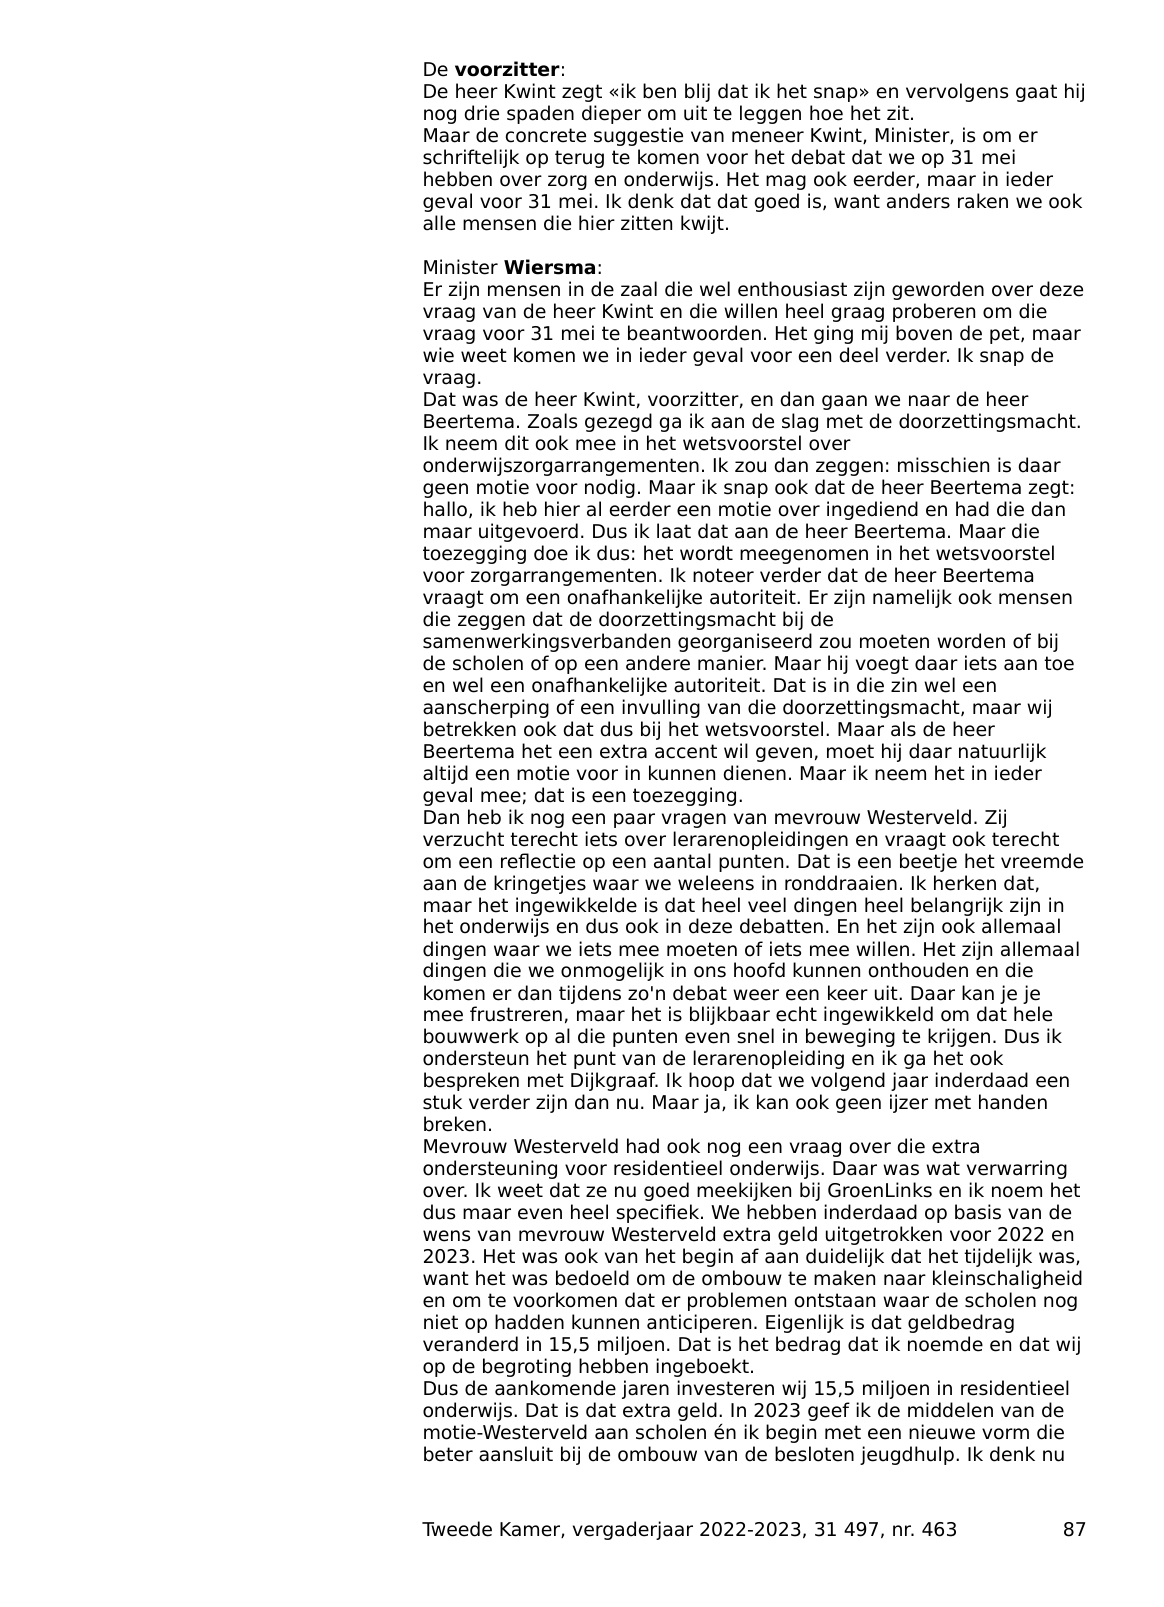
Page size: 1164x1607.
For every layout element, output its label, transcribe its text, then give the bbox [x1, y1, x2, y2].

text Dus de aankomende jaren investeren wij 15,5 miljoen in residentieel onderwijs. Dat is dat extra geld. In 2023 geef ik de middelen van de motie-Westerveld aan scholen én ik begin met een nieuwe vorm die beter aansluit bij de ombouw van de besloten jeugdhulp. Ik denk nu [422, 1378, 1087, 1466]
text De heer Kwint zegt «ik ben blij dat ik het snap» en vervolgens gaat hij nog drie spaden dieper om uit te leggen hoe het zit. [422, 81, 1087, 125]
text Mevrouw Westerveld had ook nog een vraag over die extra ondersteuning voor residentieel onderwijs. Daar was wat verwarring over. Ik weet dat ze nu goed meekijken bij GroenLinks en ik noem het dus maar even heel specifiek. We hebben inderdaad op basis van de wens van mevrouw Westerveld extra geld uitgetrokken voor 2022 en 2023. Het was ook van het begin af aan duidelijk dat het tijdelijk was, want het was bedoeld om de ombouw te maken naar kleinschaligheid en om te voorkomen dat er problemen ontstaan waar de scholen nog niet op hadden kunnen anticiperen. Eigenlijk is dat geldbedrag veranderd in 15,5 miljoen. Dat is het bedrag dat ik noemde en dat wij op de begroting hebben ingeboekt. [422, 1136, 1087, 1378]
text Dat was de heer Kwint, voorzitter, en dan gaan we naar de heer Beertema. Zoals gezegd ga ik aan de slag met de doorzettingsmacht. Ik neem dit ook mee in het wetsvoorstel over onderwijszorgarrangementen. Ik zou dan zeggen: misschien is daar geen motie voor nodig. Maar ik snap ook dat de heer Beertema zegt: hallo, ik heb hier al eerder een motie over ingediend en had die dan maar uitgevoerd. Dus ik laat dat aan de heer Beertema. Maar die toezegging doe ik dus: het wordt meegenomen in het wetsvoorstel voor zorgarrangementen. Ik noteer verder dat de heer Beertema vraagt om een onafhankelijke autoriteit. Er zijn namelijk ook mensen die zeggen dat de doorzettingsmacht bij de samenwerkingsverbanden georganiseerd zou moeten worden of bij de scholen of op een andere manier. Maar hij voegt daar iets aan toe en wel een onafhankelijke autoriteit. Dat is in die zin wel een aanscherping of een invulling van die doorzettingsmacht, maar wij betrekken ook dat dus bij het wetsvoorstel. Maar als de heer Beertema het een extra accent wil geven, moet hij daar natuurlijk altijd een motie voor in kunnen dienen. Maar ik neem het in ieder geval mee; dat is een toezegging. [422, 389, 1087, 807]
text Er zijn mensen in de zaal die wel enthousiast zijn geworden over deze vraag van de heer Kwint en die willen heel graag proberen om die vraag voor 31 mei te beantwoorden. Het ging mij boven de pet, maar wie weet komen we in ieder geval voor een deel verder. Ik snap de vraag. [422, 279, 1087, 389]
text Dan heb ik nog een paar vragen van mevrouw Westerveld. Zij verzucht terecht iets over lerarenopleidingen en vraagt ook terecht om een reflectie op een aantal punten. Dat is een beetje het vreemde aan de kringetjes waar we weleens in ronddraaien. Ik herken dat, maar het ingewikkelde is dat heel veel dingen heel belangrijk zijn in het onderwijs en dus ook in deze debatten. En het zijn ook allemaal dingen waar we iets mee moeten of iets mee willen. Het zijn allemaal dingen die we onmogelijk in ons hoofd kunnen onthouden en die komen er dan tijdens zo'n debat weer een keer uit. Daar kan je je mee frustreren, maar het is blijkbaar echt ingewikkeld om dat hele bouwwerk op al die punten even snel in beweging te krijgen. Dus ik ondersteun het punt van de lerarenopleiding en ik ga het ook bespreken met Dijkgraaf. Ik hoop dat we volgend jaar inderdaad een stuk verder zijn dan nu. Maar ja, ik kan ook geen ijzer met handen breken. [422, 807, 1087, 1136]
text Minister Wiersma: [422, 257, 1087, 279]
text De voorzitter: [422, 59, 1087, 81]
text Maar de concrete suggestie van meneer Kwint, Minister, is om er schriftelijk op terug te komen voor het debat dat we op 31 mei hebben over zorg en onderwijs. Het mag ook eerder, maar in ieder geval voor 31 mei. Ik denk dat dat goed is, want anders raken we ook alle mensen die hier zitten kwijt. [422, 125, 1087, 235]
